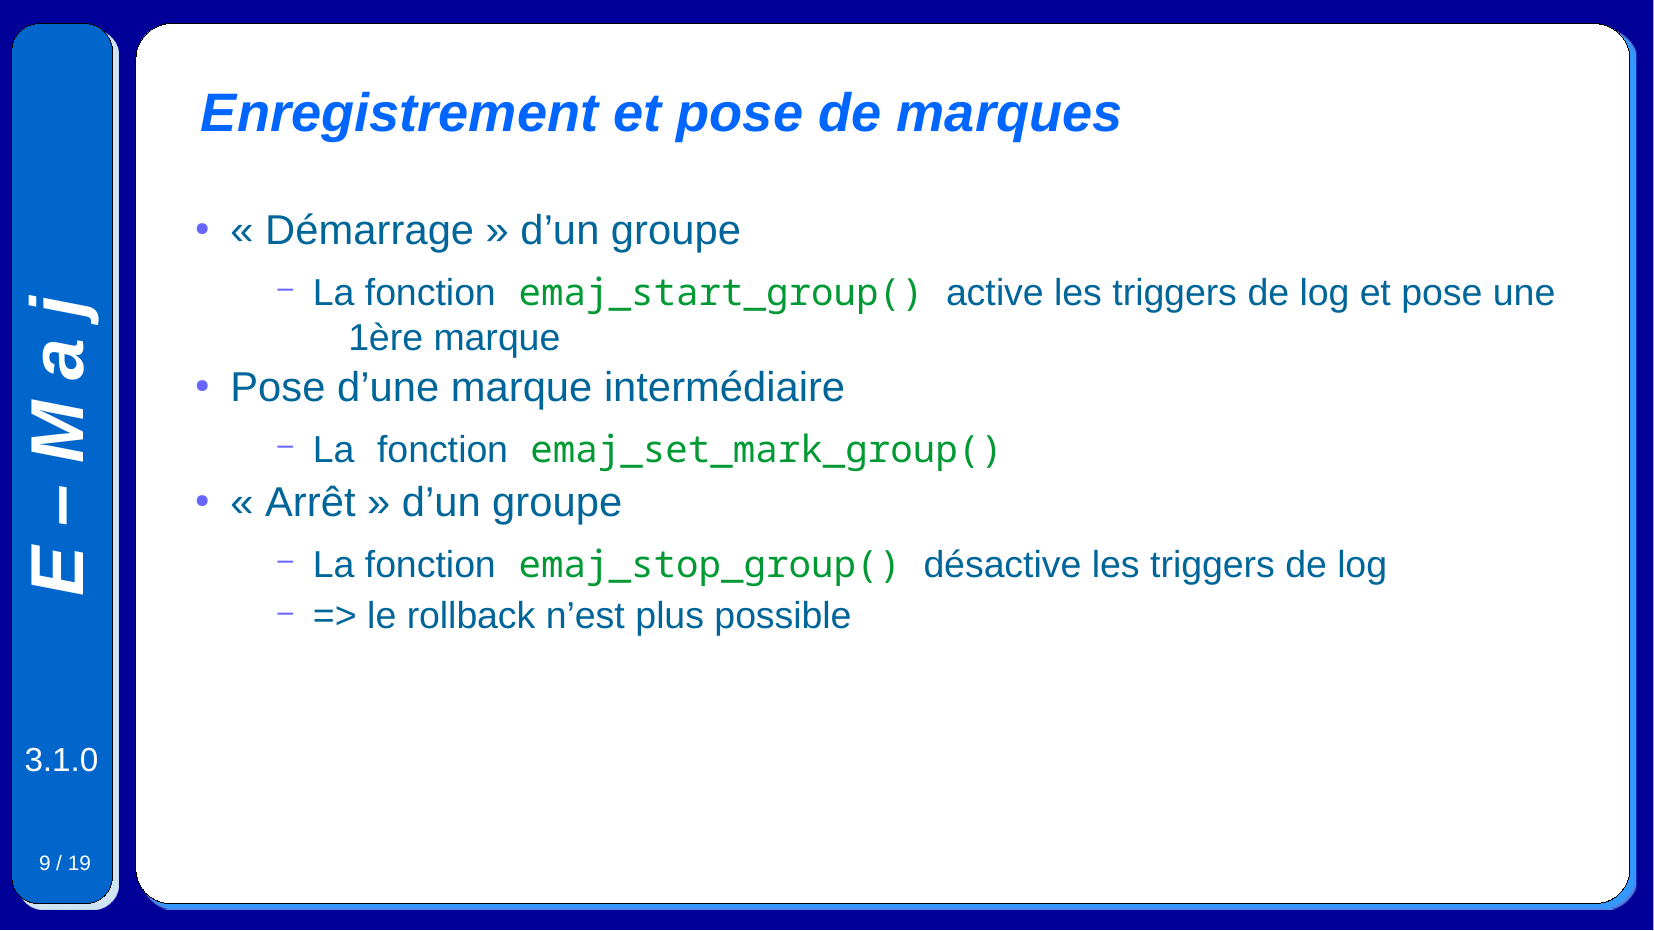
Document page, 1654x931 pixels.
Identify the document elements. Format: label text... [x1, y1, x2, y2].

title Enregistrement et pose de marques [200, 34, 1575, 191]
list « Démarrage » d’un groupe La fonction emaj_start_group() active les triggers de log et pose une 1ère marque Pose d’une marque intermédiaire La fonction emaj_set_mark_group() « Arrêt » d’un groupe La fonction emaj_stop_group() désactive les triggers de log => le rollback n’est plus possible [177, 206, 1587, 854]
